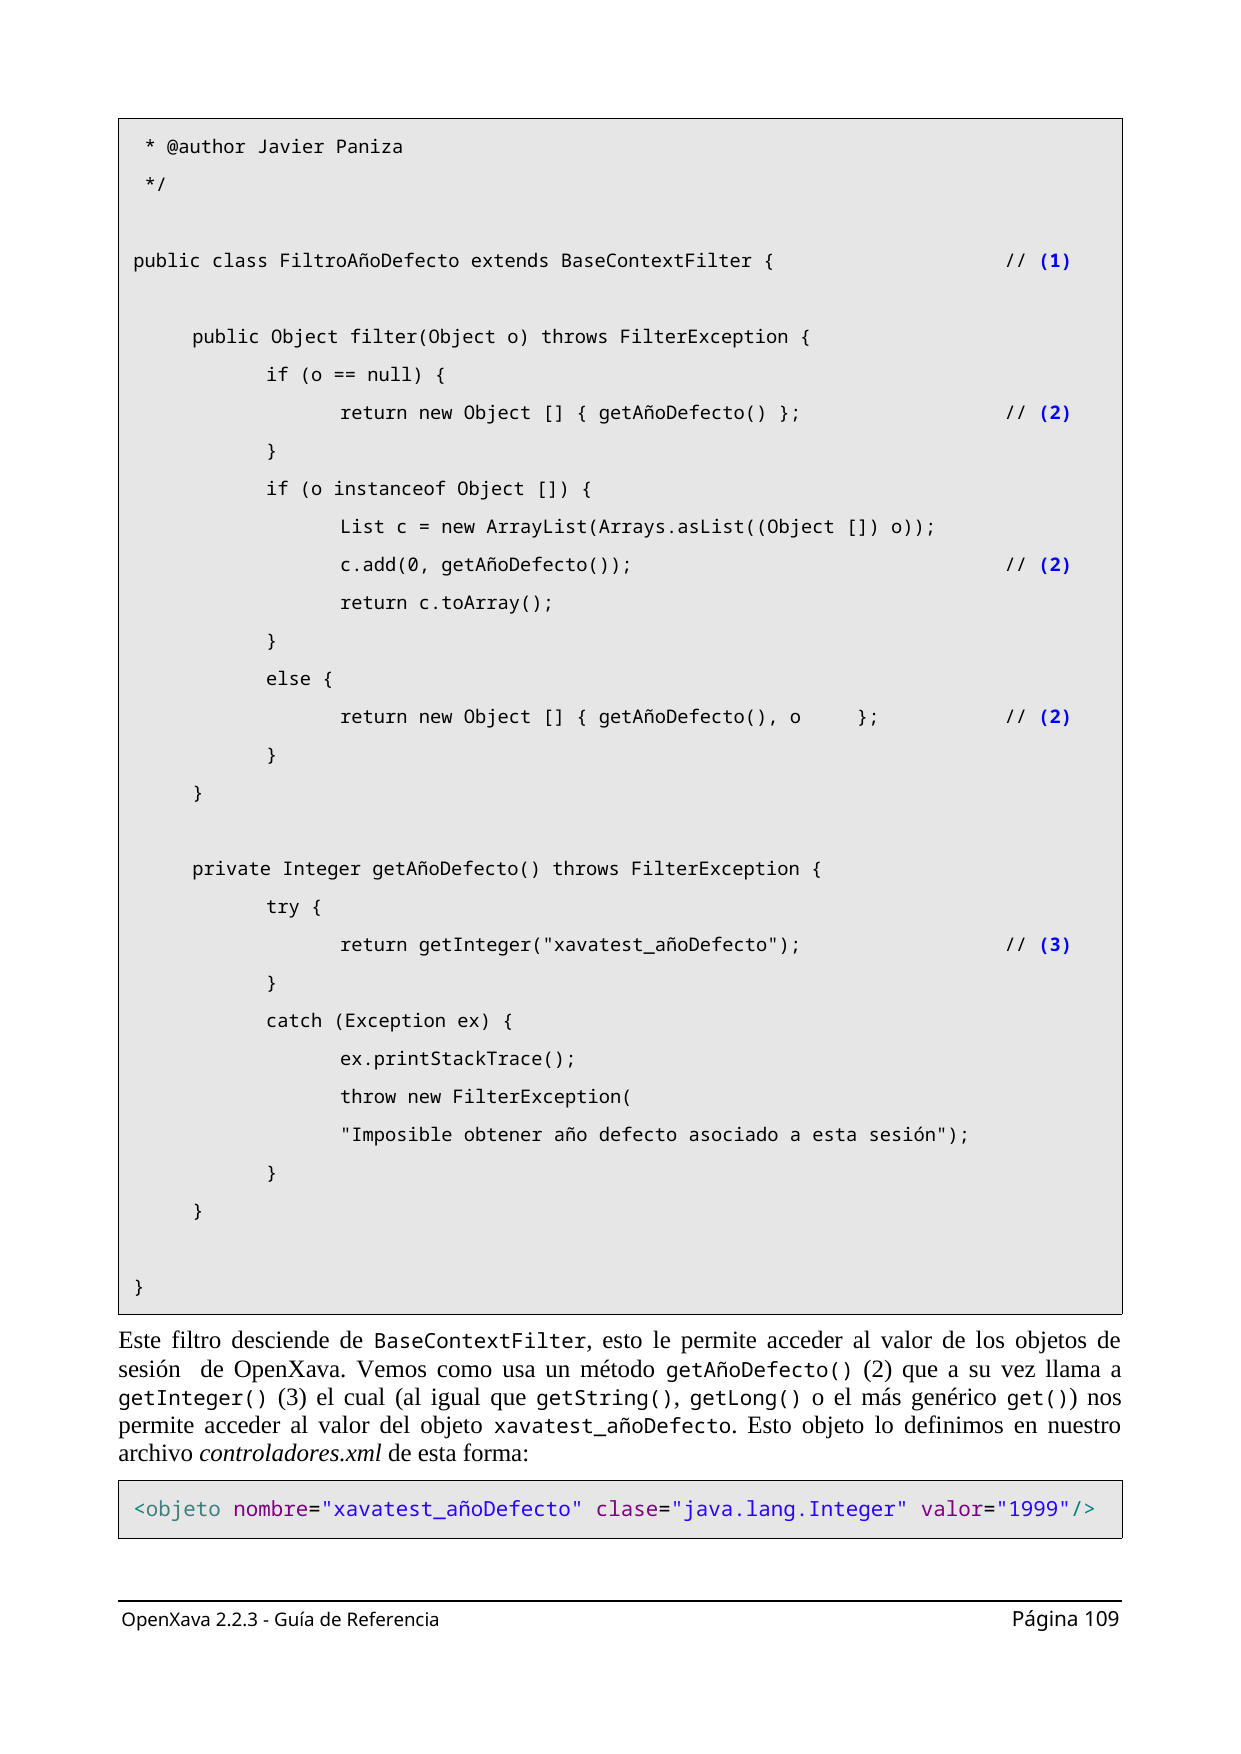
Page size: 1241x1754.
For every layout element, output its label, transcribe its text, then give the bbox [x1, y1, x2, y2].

text ex.printStackTrace(); [119, 1031, 1122, 1069]
text List c = new ArrayList(Arrays.asList((Object []) o)); [119, 498, 1122, 536]
text } [119, 726, 1122, 764]
text } [119, 764, 1122, 802]
text } [119, 422, 1122, 460]
text throw new FilterException( [119, 1069, 1122, 1107]
text Este filtro desciende de BaseContextFilter, esto le permite acceder al valor de los objetos de sesión de OpenXava. Vemos como usa un método getAñoDefecto() (2) que a su vez llama a getInteger() (3) el cual (al igual que getString(), getLong() o el más genérico get()) nos permite acceder al valor del objeto xavatest_añoDefecto. Esto objeto lo definimos en nuestro archivo controladores.xml de esta forma: [118, 1327, 1122, 1467]
text return c.toArray(); [119, 574, 1122, 612]
text else { [119, 650, 1122, 688]
text } [119, 612, 1122, 650]
text "Imposible obtener año defecto asociado a esta sesión"); [119, 1107, 1122, 1145]
text c.add(0, getAñoDefecto()); // (2) [119, 536, 1122, 574]
text } [119, 1145, 1122, 1183]
text * @author Javier Paniza [119, 119, 1122, 156]
text return new Object [] { getAñoDefecto() }; // (2) [119, 384, 1122, 422]
text public class FiltroAñoDefecto extends BaseContextFilter { // (1) [119, 232, 1122, 270]
text */ [119, 156, 1122, 194]
text public Object filter(Object o) throws FilterException { [119, 308, 1122, 346]
text catch (Exception ex) { [119, 993, 1122, 1031]
text } [119, 954, 1122, 993]
text return new Object [] { getAñoDefecto(), o }; // (2) [119, 688, 1122, 726]
text return getInteger("xavatest_añoDefecto"); // (3) [119, 917, 1122, 954]
text if (o instanceof Object []) { [119, 460, 1122, 498]
text if (o == null) { [119, 346, 1122, 384]
text try { [119, 878, 1122, 917]
text } [119, 1259, 1122, 1314]
text <objeto nombre="xavatest_añoDefecto" clase="java.lang.Integer" valor="1999"/> [119, 1481, 1122, 1538]
text } [119, 1183, 1122, 1221]
text private Integer getAñoDefecto() throws FilterException { [119, 841, 1122, 878]
